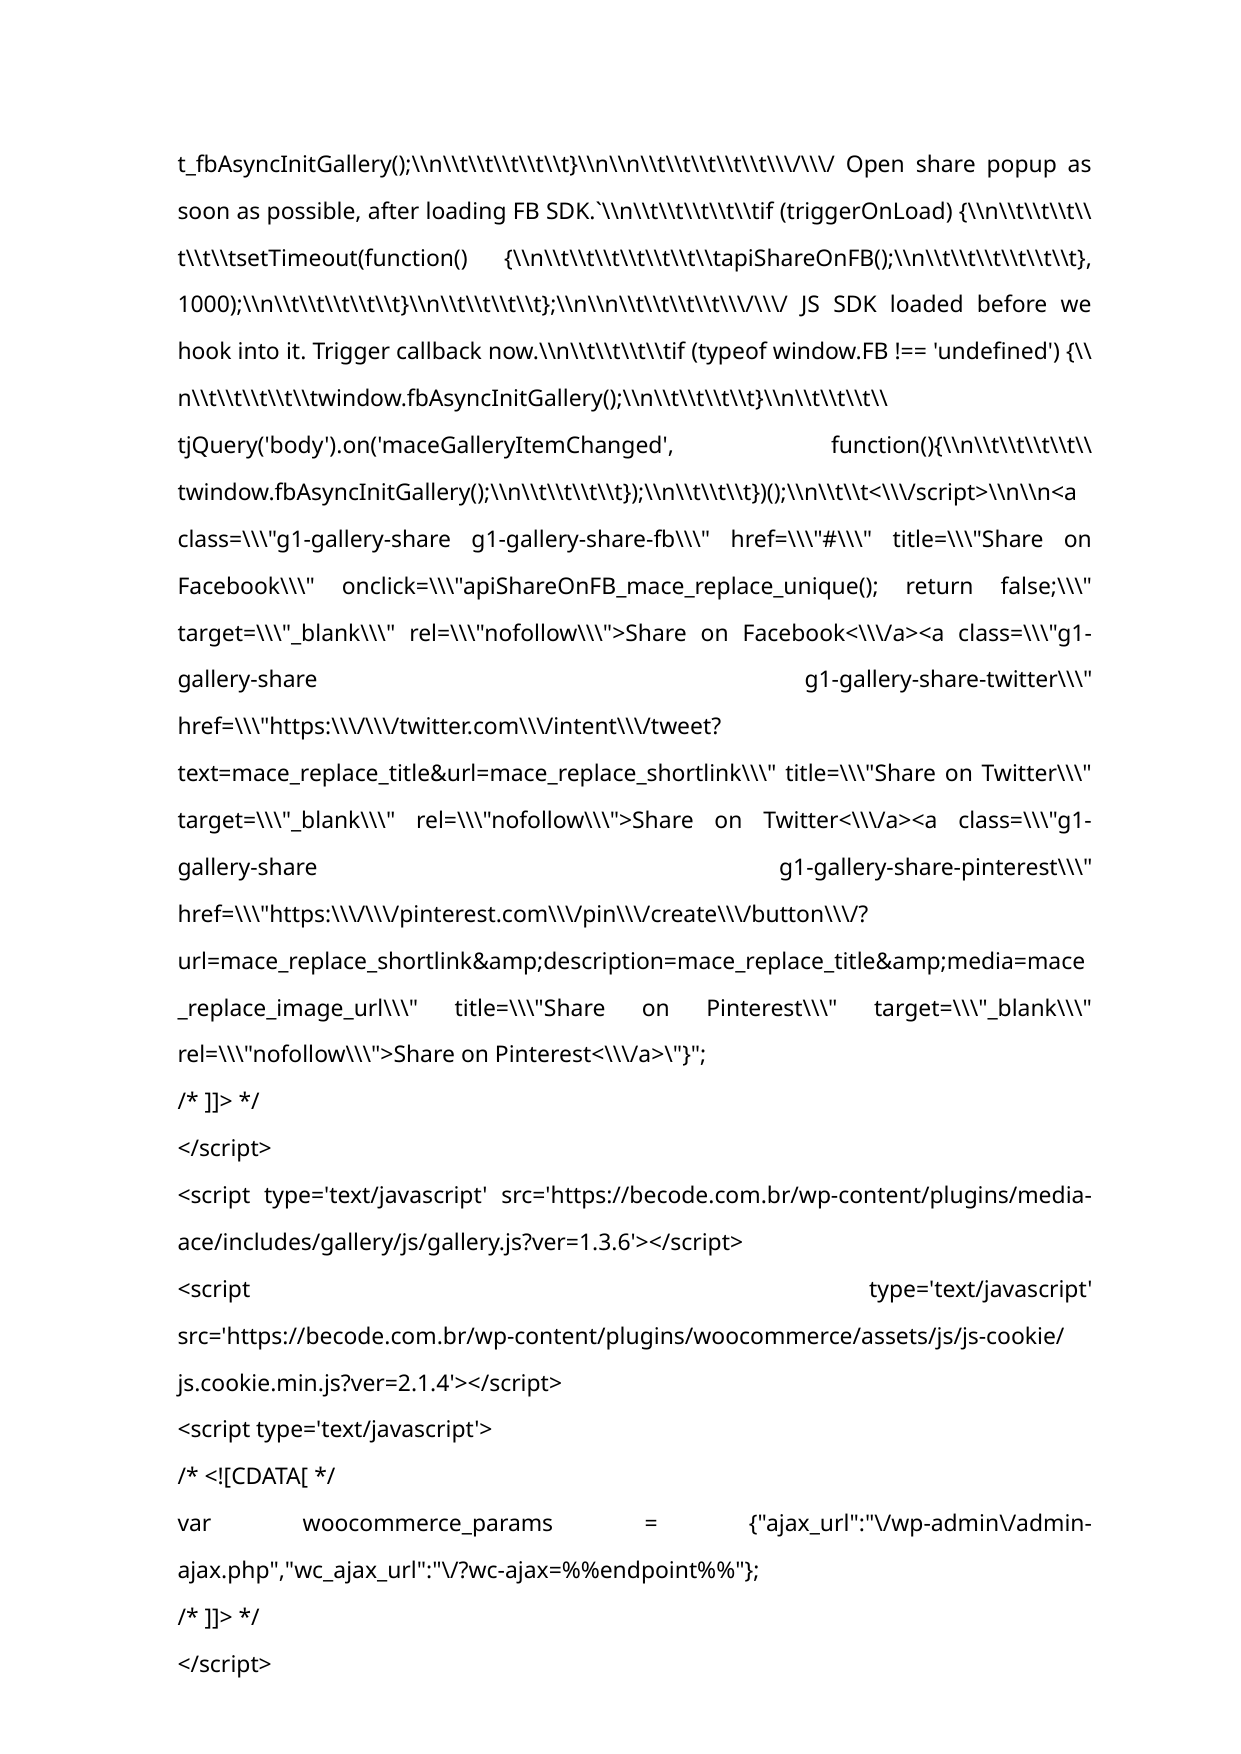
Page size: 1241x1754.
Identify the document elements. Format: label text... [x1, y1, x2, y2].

text </script> [177, 1132, 1092, 1163]
text var woocommerce_params = {"ajax_url":"\/wp-admin\/admin-ajax.php","wc_ajax_url":"\/?wc-ajax=%%endpoint%%"}; [177, 1507, 1092, 1585]
text /* ]]> */ [177, 1085, 1092, 1116]
text <script type='text/javascript'> [177, 1413, 1092, 1444]
text t_fbAsyncInitGallery();\\n\\t\\t\\t\\t\\t}\\n\\n\\t\\t\\t\\t\\t\\\/\\\/ Open share popup as soon as possible, after loading FB SDK.`\\n\\t\\t\\t\\t\\tif (triggerOnLoad) {\\n\\t\\t\\t\\t\\t\\tsetTimeout(function() {\\n\\t\\t\\t\\t\\t\\t\\tapiShareOnFB();\\n\\t\\t\\t\\t\\t\\t}, 1000);\\n\\t\\t\\t\\t\\t}\\n\\t\\t\\t\\t};\\n\\n\\t\\t\\t\\t\\\/\\\/ JS SDK loaded before we hook into it. Trigger callback now.\\n\\t\\t\\t\\tif (typeof window.FB !== 'undefined') {\\n\\t\\t\\t\\t\\twindow.fbAsyncInitGallery();\\n\\t\\t\\t\\t}\\n\\t\\t\\t\\tjQuery('body').on('maceGalleryItemChanged', function(){\\n\\t\\t\\t\\t\\twindow.fbAsyncInitGallery();\\n\\t\\t\\t\\t});\\n\\t\\t\\t})();\\n\\t\\t<\\\/script>\\n\\n<a class=\\\"g1-gallery-share g1-gallery-share-fb\\\" href=\\\"#\\\" title=\\\"Share on Facebook\\\" onclick=\\\"apiShareOnFB_mace_replace_unique(); return false;\\\" target=\\\"_blank\\\" rel=\\\"nofollow\\\">Share on Facebook<\\\/a><a class=\\\"g1-gallery-share g1-gallery-share-twitter\\\" href=\\\"https:\\\/\\\/twitter.com\\\/intent\\\/tweet?text=mace_replace_title&url=mace_replace_shortlink\\\" title=\\\"Share on Twitter\\\" target=\\\"_blank\\\" rel=\\\"nofollow\\\">Share on Twitter<\\\/a><a class=\\\"g1-gallery-share g1-gallery-share-pinterest\\\" href=\\\"https:\\\/\\\/pinterest.com\\\/pin\\\/create\\\/button\\\/?url=mace_replace_shortlink&amp;description=mace_replace_title&amp;media=mace_replace_image_url\\\" title=\\\"Share on Pinterest\\\" target=\\\"_blank\\\" rel=\\\"nofollow\\\">Share on Pinterest<\\\/a>\"}"; [177, 148, 1092, 1069]
text </script> [177, 1648, 1092, 1679]
text <script type='text/javascript' src='https://becode.com.br/wp-content/plugins/woocommerce/assets/js/js-cookie/js.cookie.min.js?ver=2.1.4'></script> [177, 1273, 1092, 1398]
text /* <![CDATA[ */ [177, 1460, 1092, 1491]
text <script type='text/javascript' src='https://becode.com.br/wp-content/plugins/media-ace/includes/gallery/js/gallery.js?ver=1.3.6'></script> [177, 1179, 1092, 1257]
text /* ]]> */ [177, 1601, 1092, 1632]
